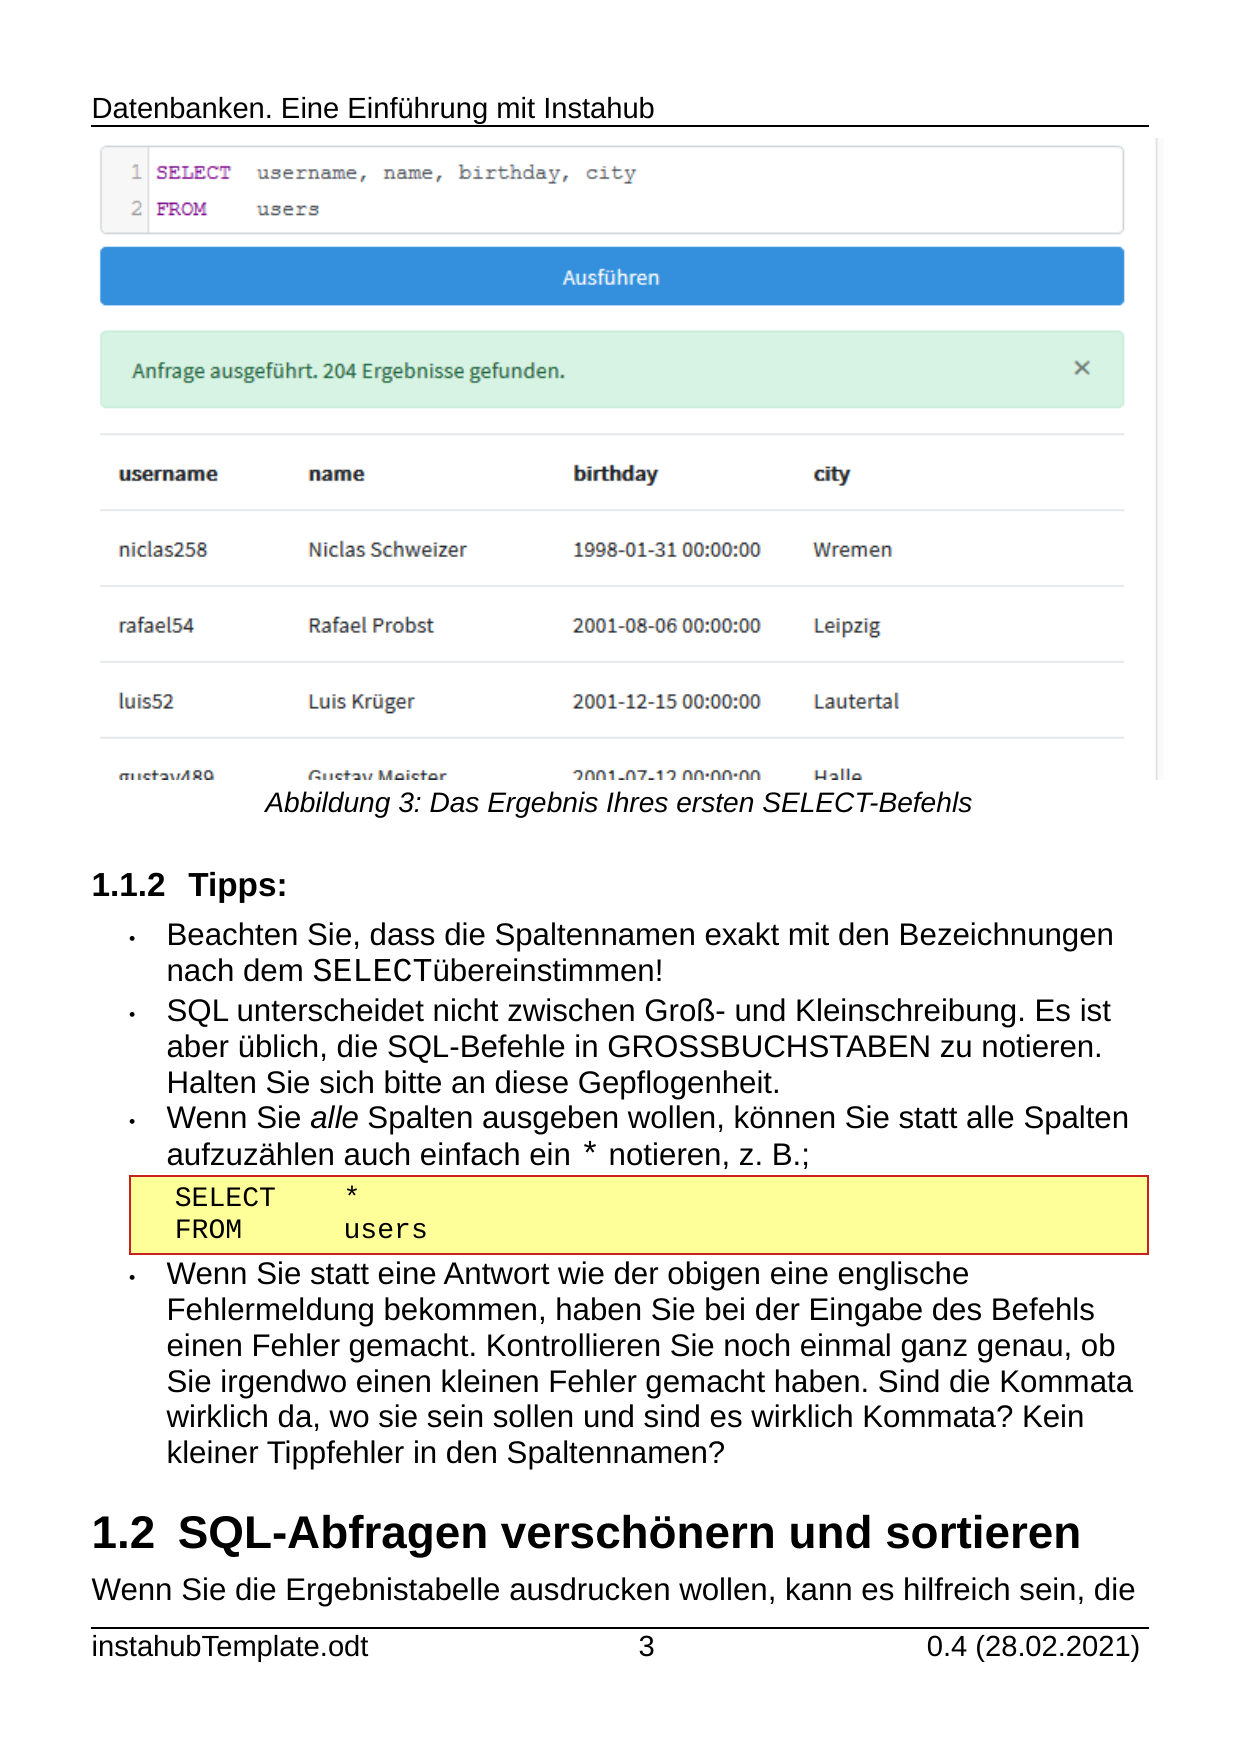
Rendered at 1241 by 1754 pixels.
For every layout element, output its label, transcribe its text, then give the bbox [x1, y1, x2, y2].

list FROM users [131, 1207, 1147, 1253]
picture [91, 138, 1164, 780]
list SELECT * [131, 1177, 1147, 1207]
list Wenn Sie statt eine Antwort wie der obigen eine englische Fehlermeldung bekommen, haben Sie bei der Eingabe des Befehls einen Fehler gemacht. Kontrollieren Sie noch einmal ganz genau, ob Sie irgendwo einen kleinen Fehler gemacht haben. Sind die Kommata wirklich da, wo sie sein sollen und sind es wirklich Kommata? Kein kleiner Tippfehler in den Spaltennamen? [129, 1255, 1149, 1470]
subtitle Tipps: [91, 866, 1149, 904]
subtitle SQL-Abfragen verschönern und sortieren [91, 1506, 1149, 1558]
text Abbildung 3: Das Ergebnis Ihres ersten SELECT-Befehls [91, 786, 1149, 818]
text Wenn Sie die Ergebnistabelle ausdrucken wollen, kann es hilfreich sein, die [91, 1571, 1149, 1607]
list SQL unterscheidet nicht zwischen Groß- und Kleinschreibung. Es ist aber üblich, die SQL-Befehle in GROSSBUCHSTABEN zu notieren. Halten Sie sich bitte an diese Gepflogenheit. [129, 992, 1149, 1099]
list Wenn Sie alle Spalten ausgeben wollen, können Sie statt alle Spalten aufzuzählen auch einfach ein * notieren, z. B.; [129, 1099, 1149, 1175]
list Beachten Sie, dass die Spaltennamen exakt mit den Bezeichnungen nach dem SELECTübereinstimmen! [129, 916, 1149, 992]
